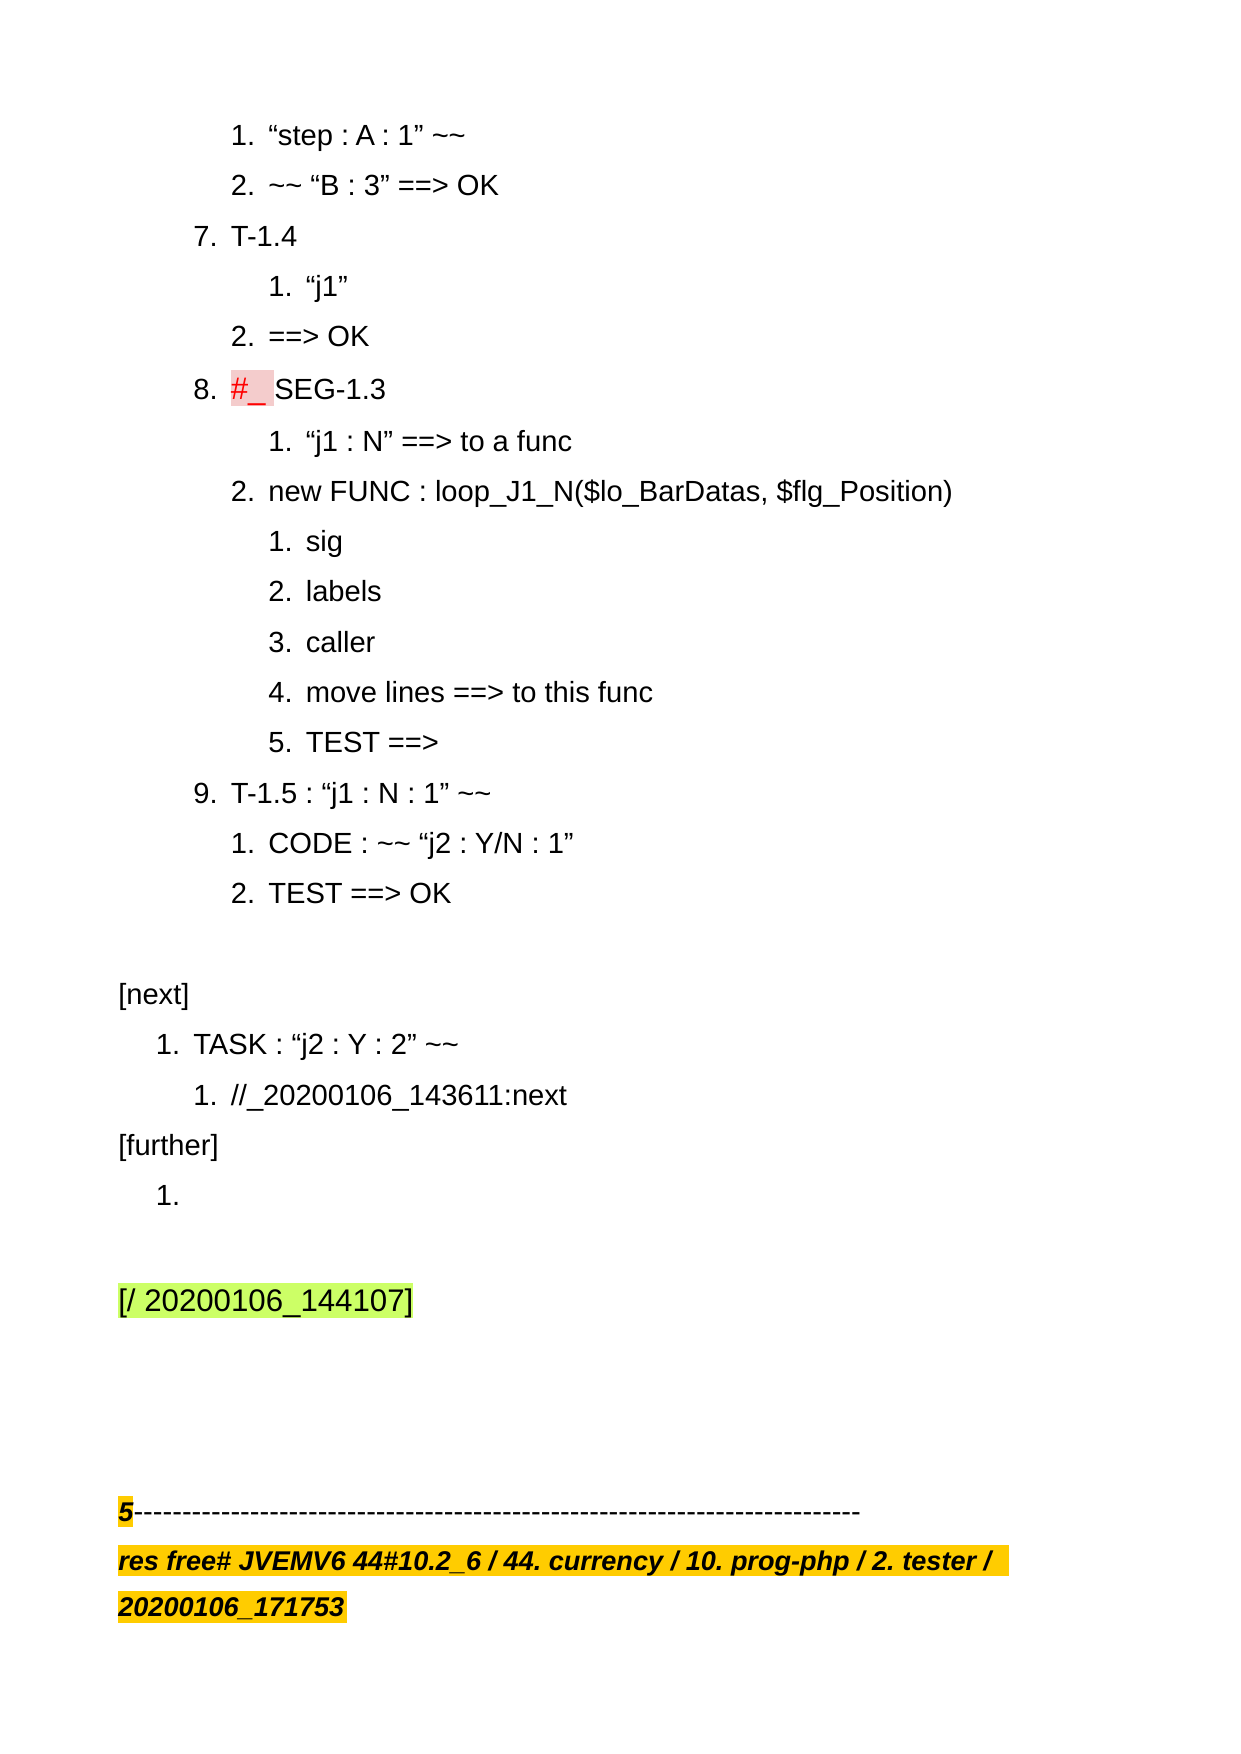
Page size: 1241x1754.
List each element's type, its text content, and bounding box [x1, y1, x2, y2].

list CODE : ~~ “j2 : Y/N : 1” [231, 826, 1122, 859]
list ==> OK [231, 319, 1122, 353]
list TEST ==> [268, 725, 1122, 759]
list labels [268, 574, 1122, 608]
text [/ 20200106_144107] [118, 1228, 1122, 1318]
list caller [268, 625, 1122, 658]
text [next] [118, 977, 1122, 1011]
list “j1 : N” ==> to a func [268, 423, 1122, 457]
list //_20200106_143611:next [193, 1078, 1122, 1111]
list #_ SEG-1.3 [193, 370, 1122, 406]
list T-1.5 : “j1 : N : 1” ~~ [193, 776, 1122, 809]
list sig [268, 524, 1122, 558]
list “step : A : 1” ~~ [231, 118, 1122, 152]
text [further] [118, 1128, 1122, 1161]
list TASK : “j2 : Y : 2” ~~ [156, 1027, 1122, 1061]
text res free# JVEMV6 44#10.2_6 / 44. currency / 10. prog-php / 2. tester / 20200106_171753 [118, 1544, 1122, 1623]
text 5--------------------------------------------------------------------------- [118, 1494, 1122, 1528]
list “j1” [268, 269, 1122, 303]
list move lines ==> to this func [268, 675, 1122, 709]
list new FUNC : loop_J1_N($lo_BarDatas, $flg_Position) [231, 474, 1122, 507]
list TEST ==> OK [231, 876, 1122, 910]
list ~~ “B : 3” ==> OK [231, 168, 1122, 202]
list T-1.4 [193, 219, 1122, 252]
